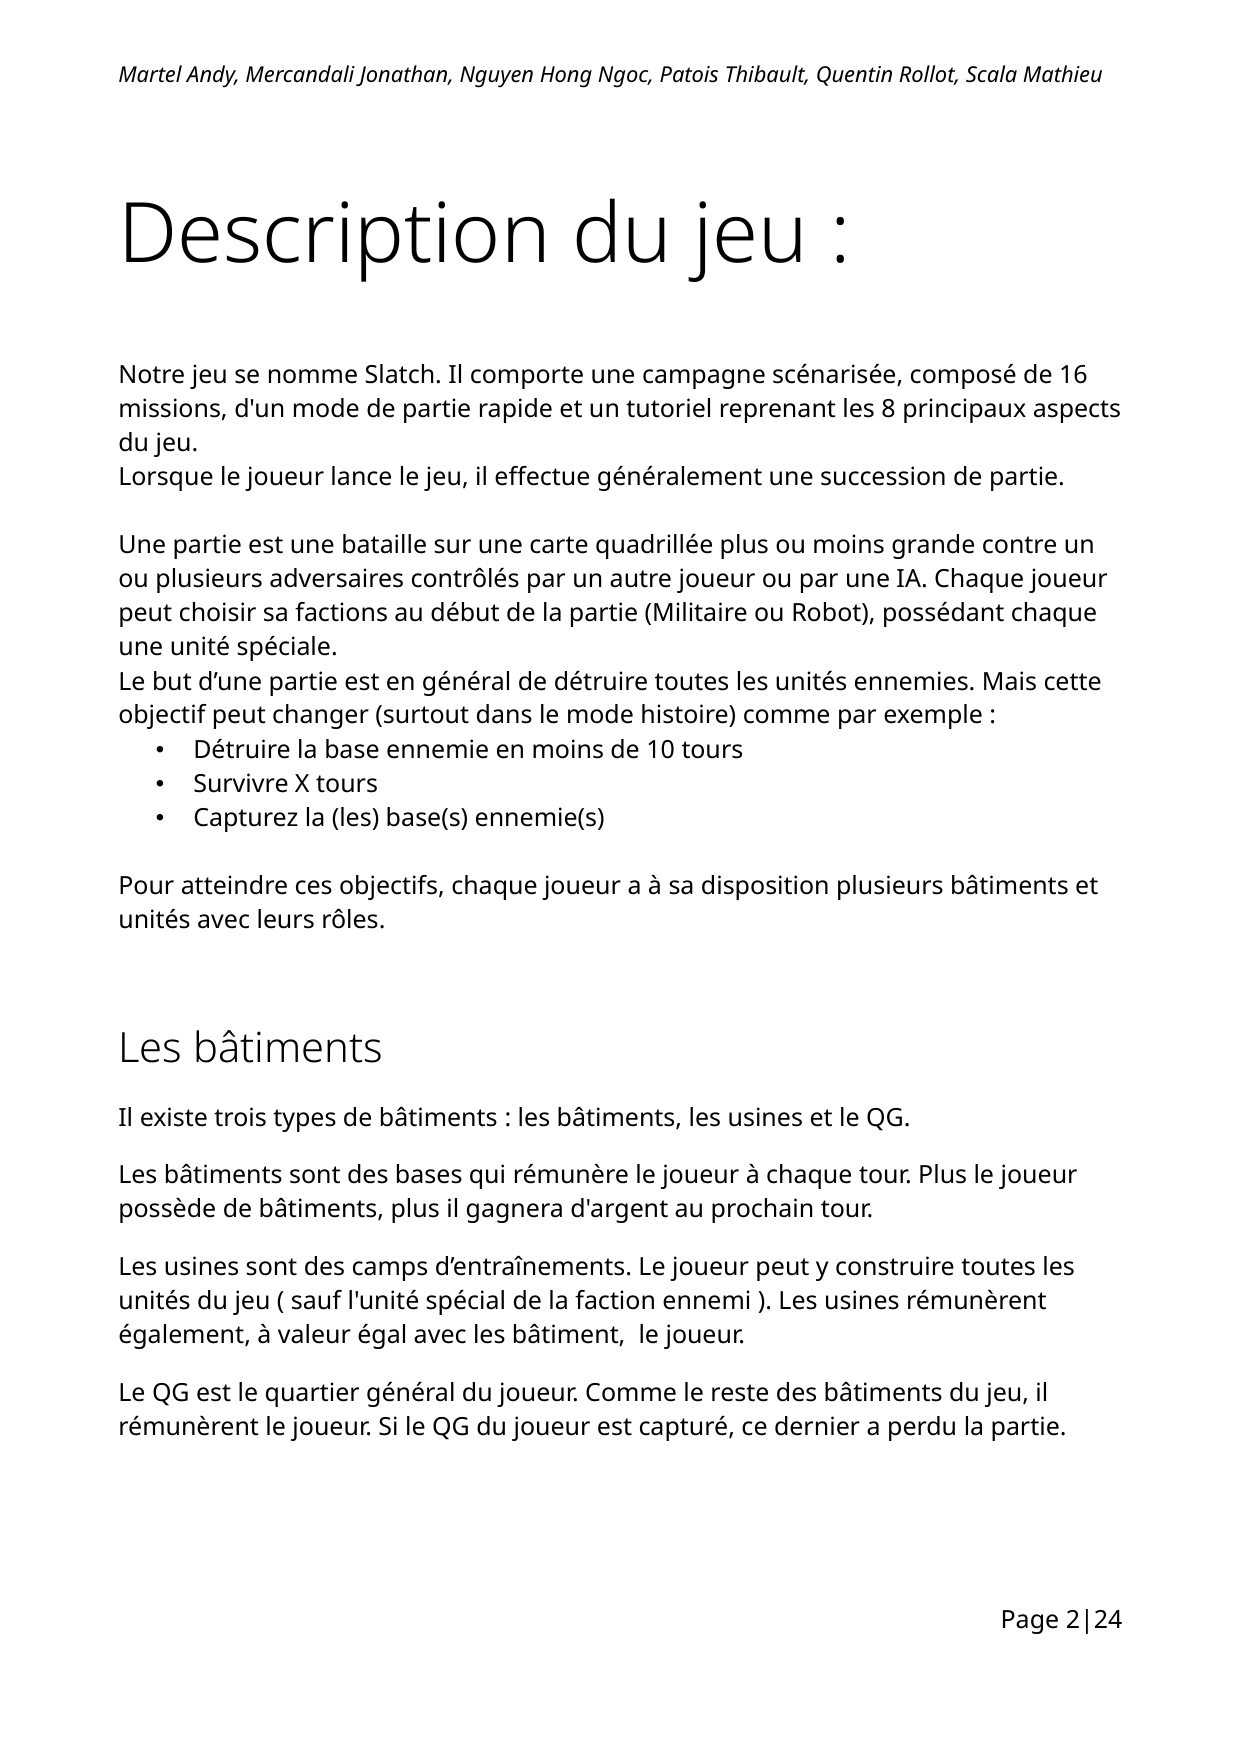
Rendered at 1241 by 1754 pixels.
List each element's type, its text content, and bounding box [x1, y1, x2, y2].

text Lorsque le joueur lance le jeu, il effectue généralement une succession de partie. [118, 459, 1122, 493]
text Il existe trois types de bâtiments : les bâtiments, les usines et le QG. [118, 1099, 1122, 1133]
text Le QG est le quartier général du joueur. Comme le reste des bâtiments du jeu, il rémunèrent le joueur. Si le QG du joueur est capturé, ce dernier a perdu la partie. [118, 1374, 1122, 1442]
subtitle Les bâtiments [118, 1018, 1122, 1075]
list Survivre X tours [156, 765, 1122, 799]
text Notre jeu se nomme Slatch. Il comporte une campagne scénarisée, composé de 16 missions, d'un mode de partie rapide et un tutoriel reprenant les 8 principaux aspects du jeu. [118, 357, 1122, 459]
text Une partie est une bataille sur une carte quadrillée plus ou moins grande contre un ou plusieurs adversaires contrôlés par un autre joueur ou par une IA. Chaque joueur peut choisir sa factions au début de la partie (Militaire ou Robot), possédant chaque une unité spéciale. [118, 527, 1122, 663]
subtitle Description du jeu : [118, 173, 1122, 286]
text Le but d’une partie est en général de détruire toutes les unités ennemies. Mais cette objectif peut changer (surtout dans le mode histoire) comme par exemple : [118, 663, 1122, 731]
text Pour atteindre ces objectifs, chaque joueur a à sa disposition plusieurs bâtiments et unités avec leurs rôles. [118, 867, 1122, 936]
text Les usines sont des camps d’entraînements. Le joueur peut y construire toutes les unités du jeu ( sauf l'unité spécial de la faction ennemi ). Les usines rémunèrent également, à valeur égal avec les bâtiment, le joueur. [118, 1248, 1122, 1351]
list Capturez la (les) base(s) ennemie(s) [156, 799, 1122, 833]
text Les bâtiments sont des bases qui rémunère le joueur à chaque tour. Plus le joueur possède de bâtiments, plus il gagnera d'argent au prochain tour. [118, 1157, 1122, 1225]
list Détruire la base ennemie en moins de 10 tours [156, 731, 1122, 765]
